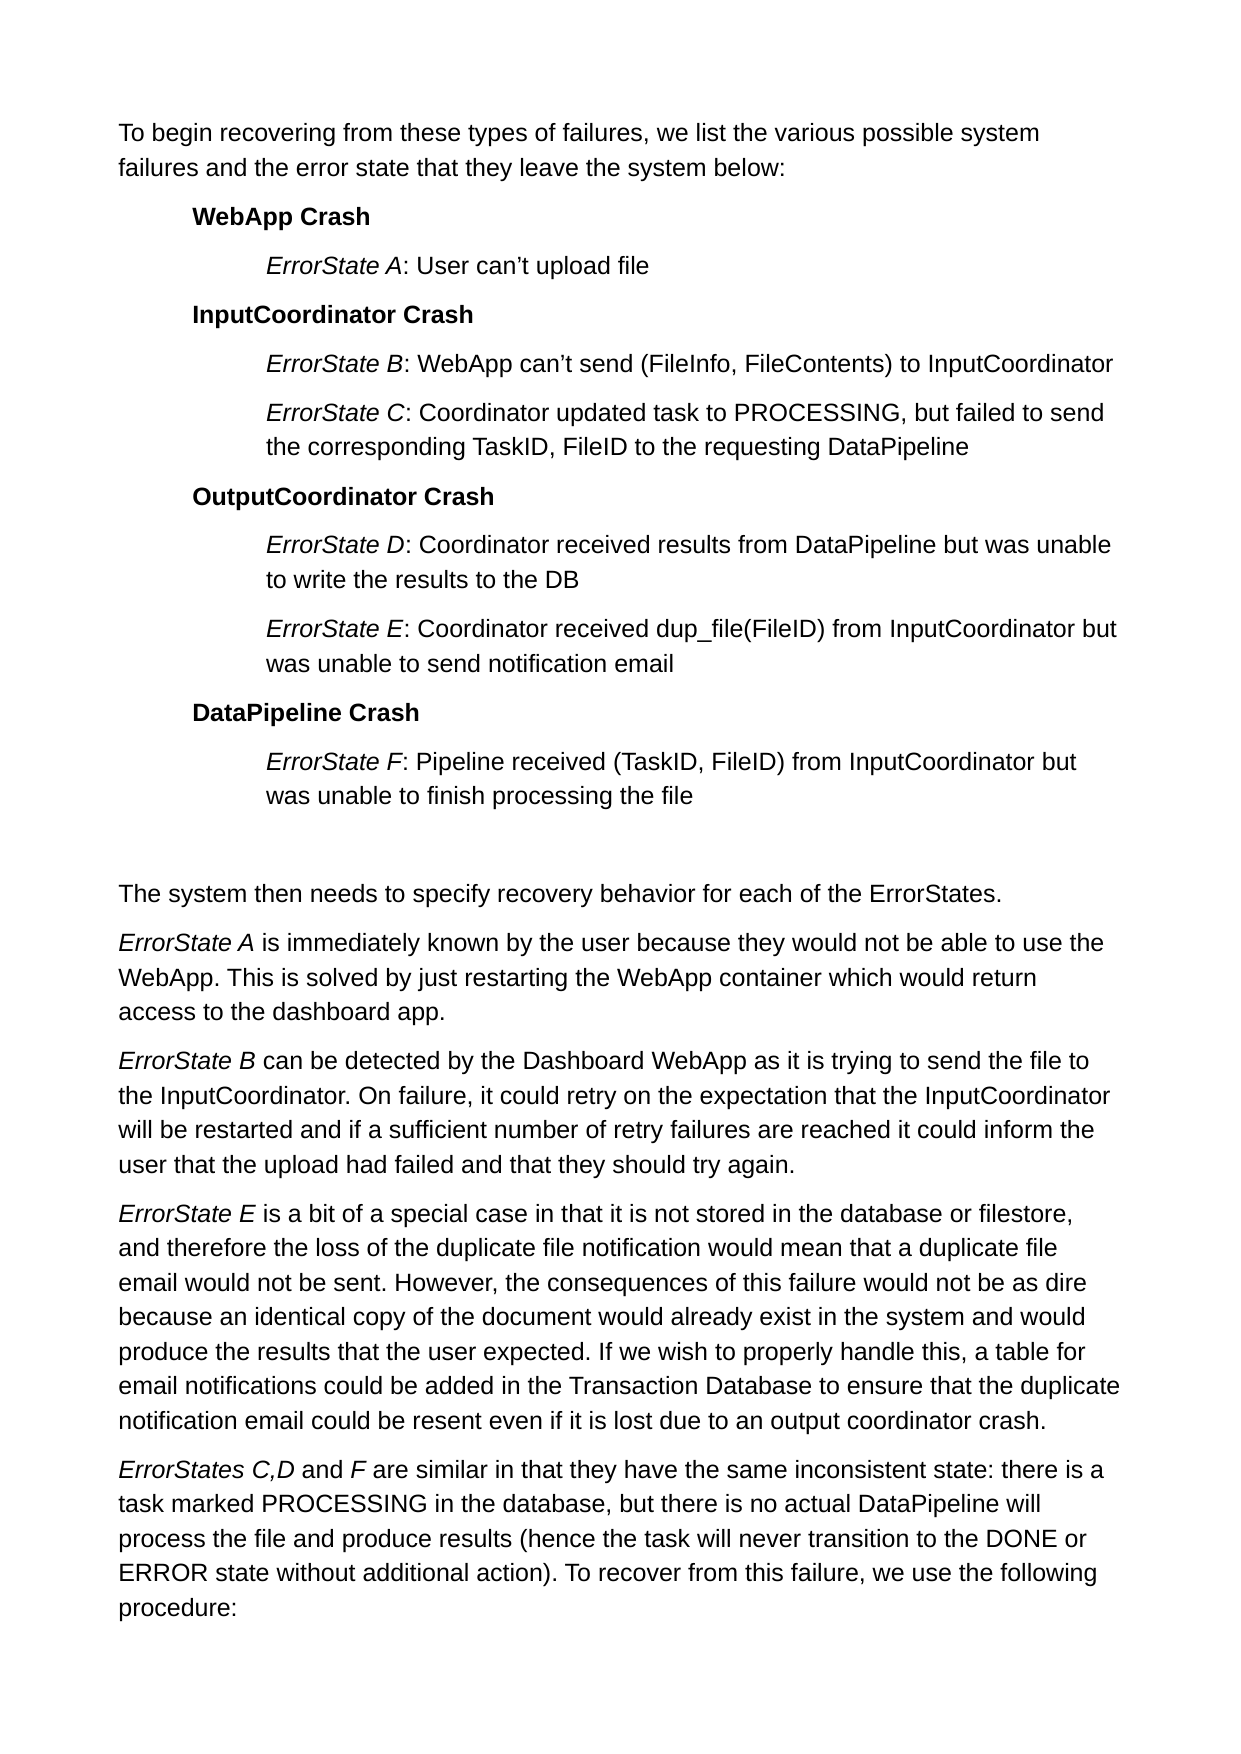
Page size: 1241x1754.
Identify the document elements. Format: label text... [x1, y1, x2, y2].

text DataPipeline Crash [118, 698, 1122, 726]
text ErrorState E is a bit of a special case in that it is not stored in the database or filestore, and therefore the loss of the duplicate file notification would mean that a duplicate file email would not be sent. However, the consequences of this failure would not be as dire because an identical copy of the document would already exist in the system and would produce the results that the user expected. If we wish to properly handle this, a table for email notifications could be added in the Transaction Database to ensure that the duplicate notification email could be resent even if it is lost due to an output coordinator crash. [118, 1199, 1122, 1434]
text WebApp Crash [118, 202, 1122, 230]
text InputCoordinator Crash [118, 300, 1122, 328]
text ErrorState B: WebApp can’t send (FileInfo, FileContents) to InputCoordinator [266, 349, 1122, 378]
text OutputCoordinator Crash [118, 481, 1122, 510]
text ErrorState D: Coordinator received results from DataPipeline but was unable to write the results to the DB [266, 531, 1122, 594]
text ErrorState A is immediately known by the user because they would not be able to use the WebApp. This is solved by just restarting the WebApp container which would return access to the dashboard app. [118, 928, 1122, 1026]
text ErrorState A: User can’t upload file [118, 251, 1122, 279]
text ErrorState C: Coordinator updated task to PROCESSING, but failed to send the corresponding TaskID, FileID to the requesting DataPipeline [266, 398, 1122, 461]
text ErrorState F: Pipeline received (TaskID, FileID) from InputCoordinator but was unable to finish processing the file [266, 747, 1122, 810]
text The system then needs to specify recovery behavior for each of the ErrorStates. [118, 879, 1122, 908]
text ErrorStates C,D and F are similar in that they have the same inconsistent state: there is a task marked PROCESSING in the database, but there is no actual DataPipeline will process the file and produce results (hence the task will never transition to the DONE or ERROR state without additional action). To recover from this failure, we use the following procedure: [118, 1455, 1122, 1621]
text ErrorState B can be detected by the Dashboard WebApp as it is trying to send the file to the InputCoordinator. On failure, it could retry on the expectation that the InputCoordinator will be restarted and if a sufficient number of retry failures are reached it could inform the user that the upload had failed and that they should try again. [118, 1046, 1122, 1178]
text To begin recovering from these types of failures, we list the various possible system failures and the error state that they leave the system below: [118, 118, 1122, 181]
text ErrorState E: Coordinator received dup_file(FileID) from InputCoordinator but was unable to send notification email [266, 614, 1122, 677]
